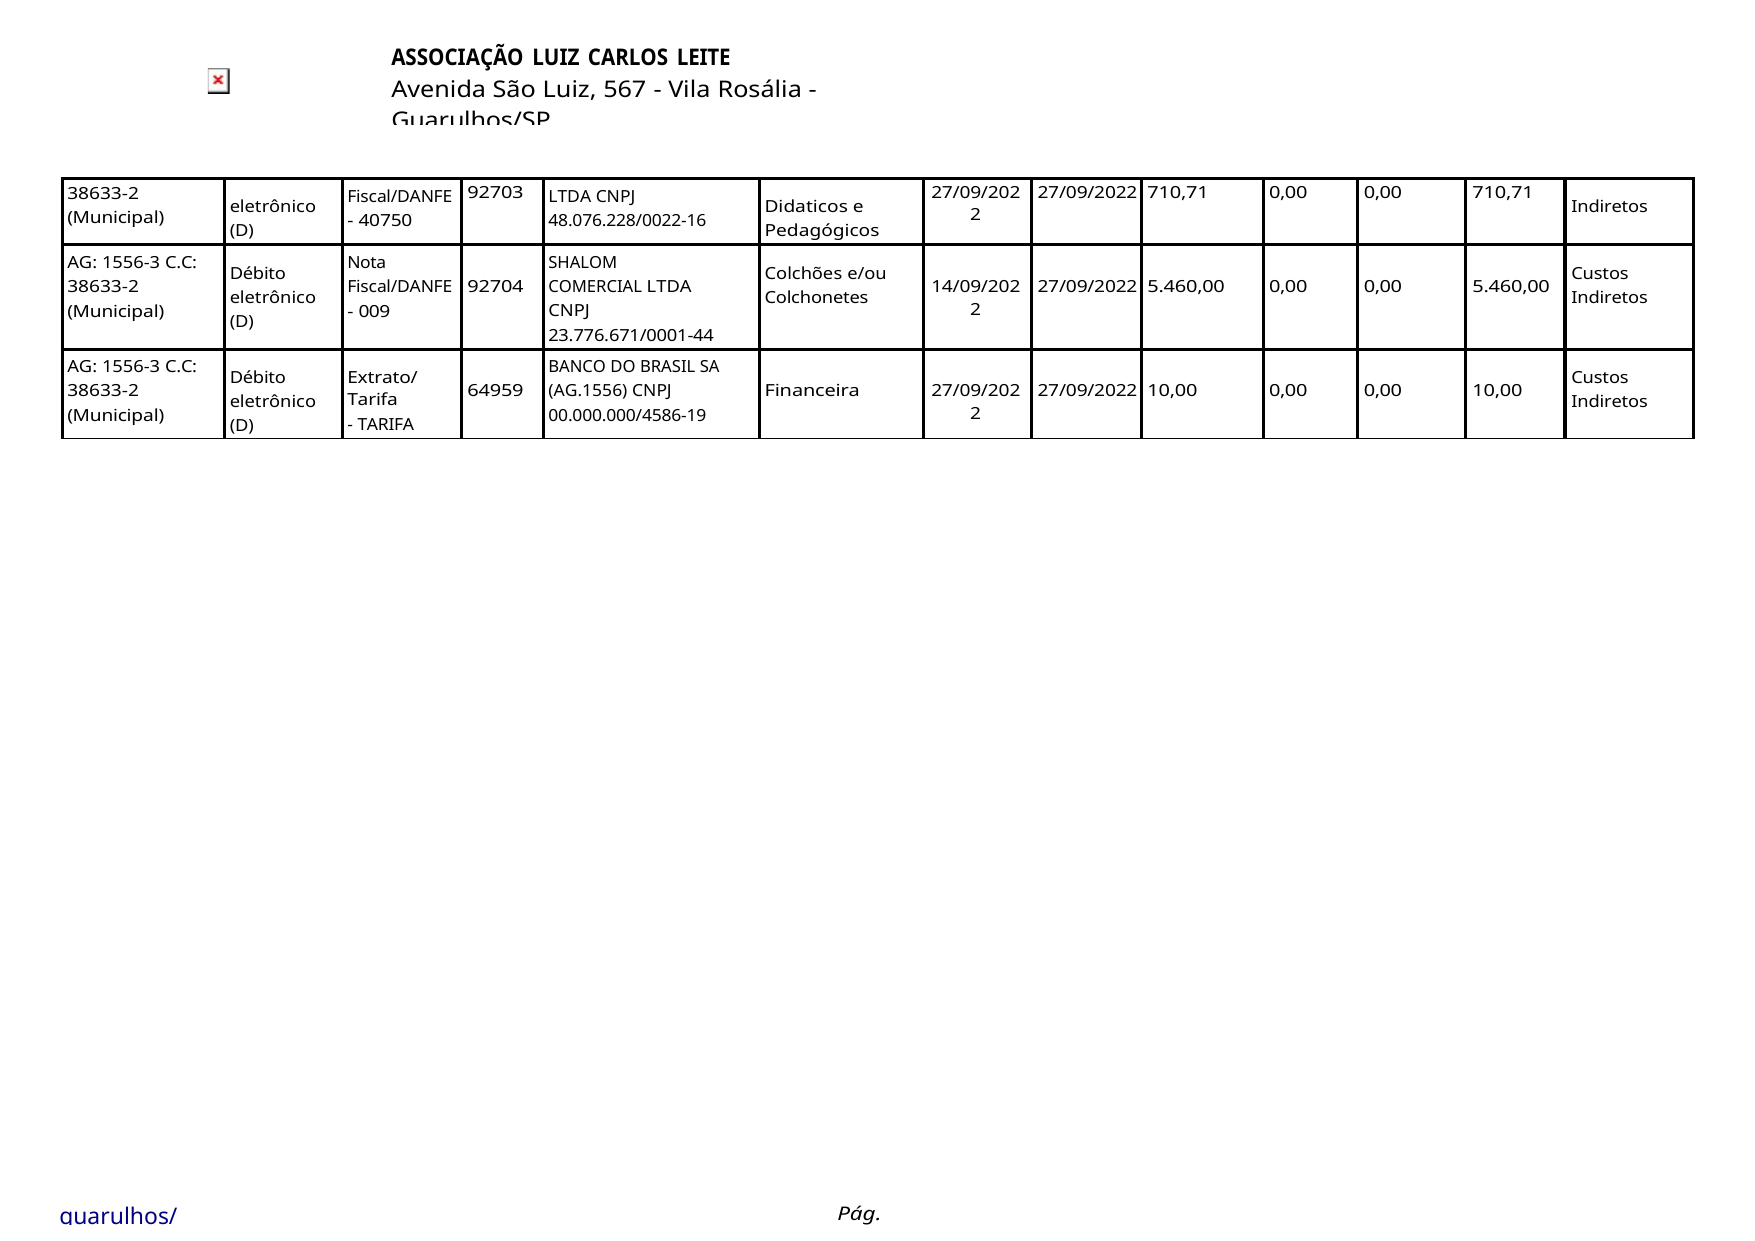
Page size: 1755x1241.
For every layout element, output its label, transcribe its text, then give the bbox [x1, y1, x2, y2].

table_cell Indiretos [1567, 180, 1692, 243]
table_cell Débito eletrônico (D) [226, 351, 341, 438]
table_cell SHALOM COMERCIAL LTDA CNPJ 23.776.671/0001-44 [545, 246, 758, 347]
table_cell Colchões e/ou Colchonetes [761, 246, 922, 347]
table_cell 0,00 [1265, 351, 1356, 438]
table_cell Extrato/Tarifa - TARIFA [344, 351, 460, 438]
table_cell 5.460,00 [1467, 246, 1563, 347]
table_cell 92703 [463, 180, 542, 243]
table_cell Débito eletrônico (D) [226, 246, 341, 347]
table_cell 710,71 [1467, 180, 1563, 243]
table_cell eletrônico (D) [226, 180, 341, 243]
table_cell 0,00 [1359, 351, 1464, 438]
table_cell AG: 1556-3 C.C: 38633-2 (Municipal) [64, 246, 223, 347]
table_cell 710,71 [1143, 180, 1262, 243]
table_cell 10,00 [1467, 351, 1563, 438]
table_cell 5.460,00 [1143, 246, 1262, 347]
table_cell 27/09/2022 [925, 180, 1030, 243]
table_cell 27/09/2022 [925, 351, 1030, 438]
table_cell 0,00 [1265, 180, 1356, 243]
table_cell LTDA CNPJ 48.076.228/0022-16 [545, 180, 758, 243]
table_cell Fiscal/DANFE - 40750 [344, 180, 460, 243]
table_cell 38633-2 (Municipal) [64, 180, 223, 243]
table_cell Custos Indiretos [1567, 351, 1692, 438]
table_cell Financeira [761, 351, 922, 438]
table_cell AG: 1556-3 C.C: 38633-2 (Municipal) [64, 351, 223, 438]
table_cell 27/09/2022 [1033, 246, 1140, 347]
table_cell 0,00 [1359, 246, 1464, 347]
table_cell BANCO DO BRASIL SA (AG.1556) CNPJ 00.000.000/4586-19 [545, 351, 758, 438]
table_cell 0,00 [1359, 180, 1464, 243]
table_cell 27/09/2022 [1033, 351, 1140, 438]
table_cell 92704 [463, 246, 542, 347]
table_cell Nota Fiscal/DANFE - 009 [344, 246, 460, 347]
table_cell 10,00 [1143, 351, 1262, 438]
table_cell 27/09/2022 [1033, 180, 1140, 243]
table_cell Didaticos e Pedagógicos [761, 180, 922, 243]
table_cell 14/09/2022 [925, 246, 1030, 347]
table_cell 0,00 [1265, 246, 1356, 347]
table_cell Custos Indiretos [1567, 246, 1692, 347]
table_cell 64959 [463, 351, 542, 438]
